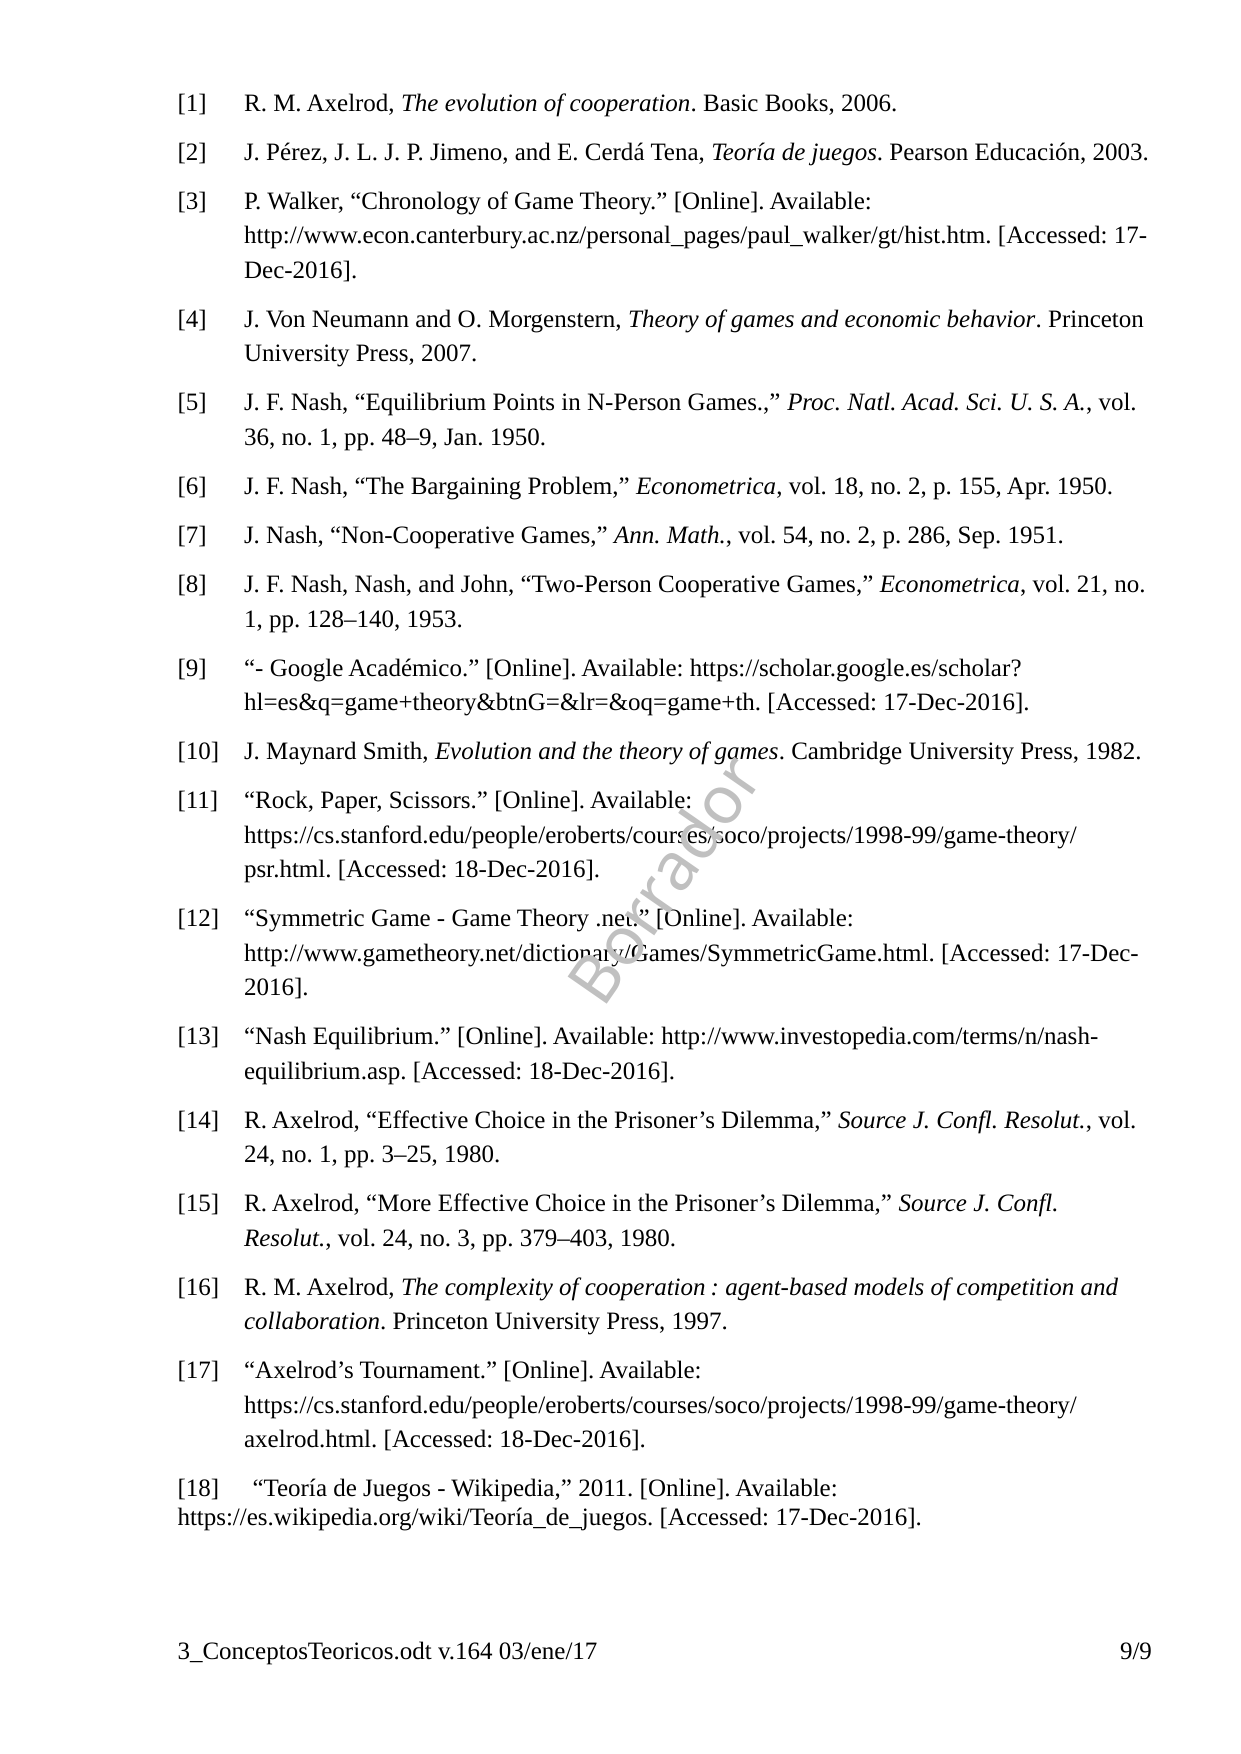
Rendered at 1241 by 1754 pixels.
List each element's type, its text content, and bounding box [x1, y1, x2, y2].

text [8] J. F. Nash, Nash, and John, “Two-Person Cooperative Games,” Econometrica, vol. 21, no. 1, pp. 128–140, 1953. [177, 569, 1152, 632]
text [3] P. Walker, “Chronology of Game Theory.” [Online]. Available: http://www.econ.canterbury.ac.nz/personal_pages/paul_walker/gt/hist.htm. [Accessed: 17-Dec-2016]. [177, 186, 1152, 284]
text [15] R. Axelrod, “More Effective Choice in the Prisoner’s Dilemma,” Source J. Confl. Resolut., vol. 24, no. 3, pp. 379–403, 1980. [177, 1188, 1152, 1252]
text [17] “Axelrod’s Tournament.” [Online]. Available: https://cs.stanford.edu/people/eroberts/courses/soco/projects/1998-99/game-theory/axelrod.html. [Accessed: 18-Dec-2016]. [177, 1356, 1152, 1453]
text [7] J. Nash, “Non-Cooperative Games,” Ann. Math., vol. 54, no. 2, p. 286, Sep. 1951. [177, 520, 1152, 549]
text [13] “Nash Equilibrium.” [Online]. Available: http://www.investopedia.com/terms/n/nash-equilibrium.asp. [Accessed: 18-Dec-2016]. [177, 1021, 1152, 1084]
text [1] R. M. Axelrod, The evolution of cooperation. Basic Books, 2006. [177, 88, 1152, 117]
text [4] J. Von Neumann and O. Morgenstern, Theory of games and economic behavior. Princeton University Press, 2007. [177, 304, 1152, 367]
text [14] R. Axelrod, “Effective Choice in the Prisoner’s Dilemma,” Source J. Confl. Resolut., vol. 24, no. 1, pp. 3–25, 1980. [177, 1105, 1152, 1168]
text [2] J. Pérez, J. L. J. P. Jimeno, and E. Cerdá Tena, Teoría de juegos. Pearson Educación, 2003. [177, 137, 1152, 166]
text [9] “- Google Académico.” [Online]. Available: https://scholar.google.es/scholar?hl=es&q=game+theory&btnG=&lr=&oq=game+th. [Accessed: 17-Dec-2016]. [177, 653, 1152, 716]
text [6] J. F. Nash, “The Bargaining Problem,” Econometrica, vol. 18, no. 2, p. 155, Apr. 1950. [177, 471, 1152, 500]
text [11] “Rock, Paper, Scissors.” [Online]. Available: https://cs.stanford.edu/people/eroberts/courses/soco/projects/1998-99/game-theory/psr.html. [Accessed: 18-Dec-2016]. [177, 785, 1152, 883]
text [18] “Teoría de Juegos - Wikipedia,” 2011. [Online]. Available: https://es.wikipedia.org/wiki/Teoría_de_juegos. [Accessed: 17-Dec-2016]. [177, 1473, 1152, 1531]
text [12] “Symmetric Game - Game Theory .net.” [Online]. Available: http://www.gametheory.net/dictionary/Games/SymmetricGame.html. [Accessed: 17-Dec-2016]. [177, 903, 1152, 1001]
text [10] J. Maynard Smith, Evolution and the theory of games. Cambridge University Press, 1982. [177, 736, 1152, 765]
text [5] J. F. Nash, “Equilibrium Points in N-Person Games.,” Proc. Natl. Acad. Sci. U. S. A., vol. 36, no. 1, pp. 48–9, Jan. 1950. [177, 387, 1152, 451]
text [16] R. M. Axelrod, The complexity of cooperation : agent-based models of competition and collaboration. Princeton University Press, 1997. [177, 1272, 1152, 1335]
